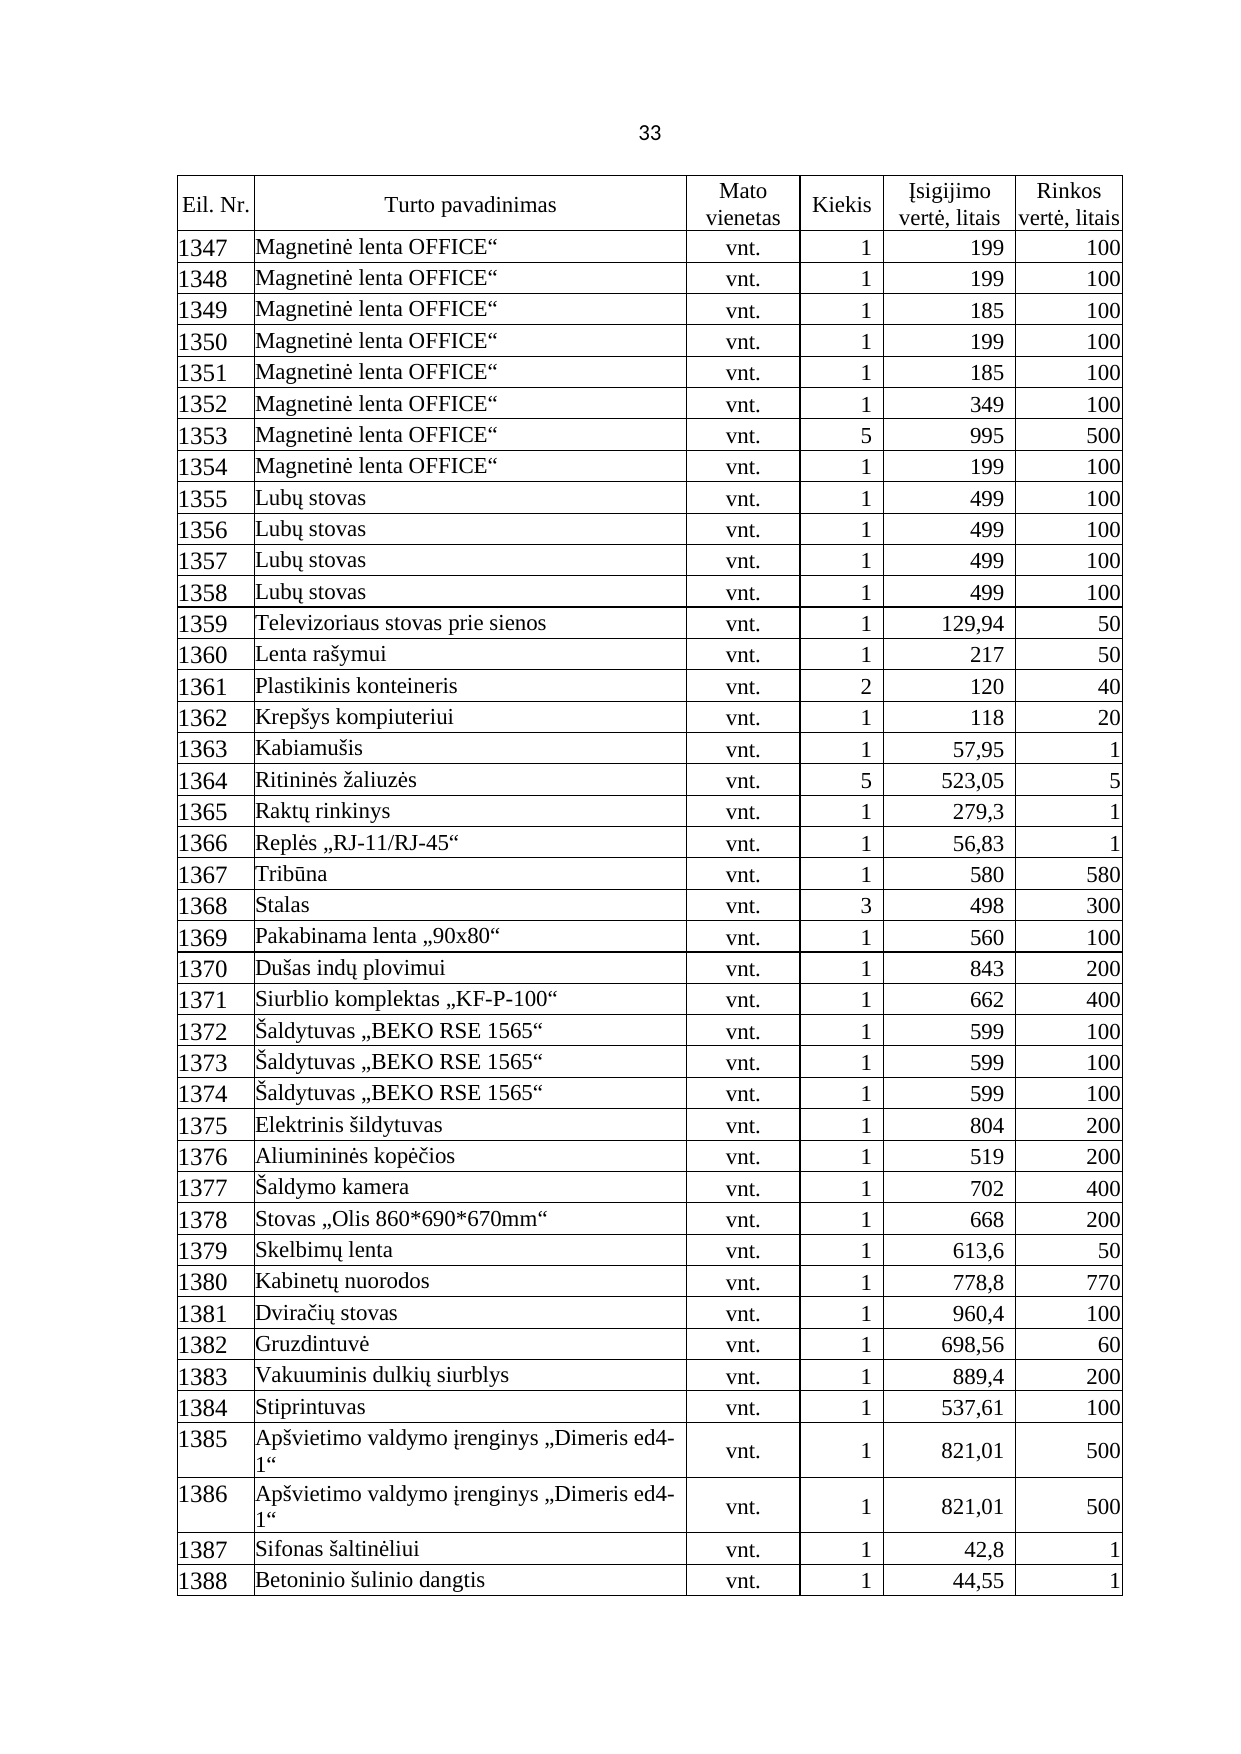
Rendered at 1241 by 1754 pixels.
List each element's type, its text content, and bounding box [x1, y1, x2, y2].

table_cell 1365 [178, 796, 254, 826]
table_cell 1 [1016, 733, 1122, 763]
table_cell 400 [1016, 984, 1122, 1014]
table_cell vnt. [687, 1565, 799, 1595]
table_cell 702 [884, 1172, 1015, 1202]
table_header Rinkos vertė, litais [1016, 176, 1122, 230]
table_cell 1 [801, 796, 883, 826]
table_cell Šaldymo kamera [255, 1172, 686, 1202]
table_cell 100 [1016, 1015, 1122, 1045]
table_cell vnt. [687, 827, 799, 857]
table_cell Krepšys kompiuteriui [255, 702, 686, 732]
table_cell vnt. [687, 482, 799, 512]
table_cell 995 [884, 419, 1015, 450]
table_cell vnt. [687, 921, 799, 951]
table_cell 560 [884, 921, 1015, 951]
table_cell 5 [801, 764, 883, 794]
table_cell 42,8 [884, 1533, 1015, 1564]
table_cell 100 [1016, 1297, 1122, 1328]
table_cell Dviračių stovas [255, 1297, 686, 1328]
table_cell 599 [884, 1046, 1015, 1077]
table_header Eil. Nr. [178, 176, 254, 230]
table_cell Kabinetų nuorodos [255, 1266, 686, 1296]
table_cell 1 [801, 325, 883, 356]
table_cell vnt. [687, 1078, 799, 1108]
table_cell vnt. [687, 1203, 799, 1233]
table_cell Skelbimų lenta [255, 1235, 686, 1265]
table_cell 100 [1016, 545, 1122, 575]
table_cell vnt. [687, 608, 799, 638]
table_cell 1364 [178, 764, 254, 794]
table_cell 200 [1016, 1203, 1122, 1233]
table_cell 200 [1016, 1109, 1122, 1139]
table_cell 120 [884, 670, 1015, 701]
table_cell vnt. [687, 764, 799, 794]
table_cell 1356 [178, 514, 254, 544]
table_cell 100 [1016, 482, 1122, 512]
table_cell 1 [801, 545, 883, 575]
table_cell 100 [1016, 576, 1122, 606]
table_cell vnt. [687, 1172, 799, 1202]
table_cell 1374 [178, 1078, 254, 1108]
table_cell Stalas [255, 890, 686, 920]
table_cell 1 [801, 1297, 883, 1328]
table_cell 1 [801, 1391, 883, 1422]
table_cell 40 [1016, 670, 1122, 701]
table_cell 199 [884, 231, 1015, 262]
table_cell vnt. [687, 231, 799, 262]
table_cell 1372 [178, 1015, 254, 1045]
table_cell 1 [801, 702, 883, 732]
table_cell 1388 [178, 1565, 254, 1595]
table_cell 1 [801, 263, 883, 293]
table_cell 1361 [178, 670, 254, 701]
table_cell 1357 [178, 545, 254, 575]
table_cell Televizoriaus stovas prie sienos [255, 608, 686, 638]
table_cell Magnetinė lenta OFFICE“ [255, 231, 686, 262]
table_cell 1377 [178, 1172, 254, 1202]
table_cell Gruzdintuvė [255, 1329, 686, 1359]
table_cell 500 [1016, 1423, 1122, 1477]
table_cell 1375 [178, 1109, 254, 1139]
table_cell Replės „RJ-11/RJ-45“ [255, 827, 686, 857]
table_cell 400 [1016, 1172, 1122, 1202]
table_cell 1367 [178, 858, 254, 889]
table_cell 100 [1016, 451, 1122, 481]
table_cell 1 [801, 1235, 883, 1265]
table_cell 1 [801, 514, 883, 544]
table_cell 2 [801, 670, 883, 701]
table_cell 1 [801, 1172, 883, 1202]
table_cell 1 [801, 451, 883, 481]
table_cell 50 [1016, 639, 1122, 669]
table_cell 1358 [178, 576, 254, 606]
table_cell 129,94 [884, 608, 1015, 638]
table_cell 57,95 [884, 733, 1015, 763]
table_cell 1368 [178, 890, 254, 920]
table_cell Šaldytuvas „BEKO RSE 1565“ [255, 1078, 686, 1108]
table_cell 770 [1016, 1266, 1122, 1296]
table_cell vnt. [687, 858, 799, 889]
table_cell 698,56 [884, 1329, 1015, 1359]
table_cell 1384 [178, 1391, 254, 1422]
table_cell 50 [1016, 608, 1122, 638]
table_cell 1 [801, 231, 883, 262]
table_cell vnt. [687, 388, 799, 418]
table_cell 1 [1016, 1565, 1122, 1595]
table_cell 1376 [178, 1141, 254, 1171]
table_cell 499 [884, 482, 1015, 512]
table_cell 100 [1016, 1046, 1122, 1077]
table_cell 1 [801, 1360, 883, 1390]
table_cell 1350 [178, 325, 254, 356]
table_cell 1 [801, 984, 883, 1014]
table_cell 523,05 [884, 764, 1015, 794]
table_cell vnt. [687, 1141, 799, 1171]
table_cell vnt. [687, 639, 799, 669]
table_cell vnt. [687, 1423, 799, 1477]
table_cell 1 [801, 921, 883, 951]
table_cell 100 [1016, 231, 1122, 262]
table_cell vnt. [687, 733, 799, 763]
table_cell 1 [801, 294, 883, 324]
table_cell 1 [1016, 796, 1122, 826]
table_cell 580 [884, 858, 1015, 889]
table_cell 821,01 [884, 1423, 1015, 1477]
table_cell vnt. [687, 263, 799, 293]
table_cell vnt. [687, 357, 799, 387]
table_cell 1 [801, 1329, 883, 1359]
table_cell 1381 [178, 1297, 254, 1328]
table_cell 1 [801, 357, 883, 387]
table_cell 1 [1016, 827, 1122, 857]
table_cell 56,83 [884, 827, 1015, 857]
table_cell 1362 [178, 702, 254, 732]
table_cell Sifonas šaltinėliui [255, 1533, 686, 1564]
table_cell Lubų stovas [255, 576, 686, 606]
table_cell 100 [1016, 1391, 1122, 1422]
table_cell 499 [884, 514, 1015, 544]
table_cell vnt. [687, 1360, 799, 1390]
table_cell Tribūna [255, 858, 686, 889]
table_cell 217 [884, 639, 1015, 669]
table_cell Plastikinis konteineris [255, 670, 686, 701]
table_cell Ritininės žaliuzės [255, 764, 686, 794]
table_cell 843 [884, 953, 1015, 983]
table_cell 199 [884, 263, 1015, 293]
table_cell 1354 [178, 451, 254, 481]
table_cell 185 [884, 357, 1015, 387]
table_cell 118 [884, 702, 1015, 732]
table_cell 44,55 [884, 1565, 1015, 1595]
table_cell 1 [801, 1565, 883, 1595]
table_cell Magnetinė lenta OFFICE“ [255, 263, 686, 293]
table_cell 1 [801, 1423, 883, 1477]
table_cell 199 [884, 451, 1015, 481]
table_cell Vakuuminis dulkių siurblys [255, 1360, 686, 1390]
table_cell 1 [801, 733, 883, 763]
table_cell Aliumininės kopėčios [255, 1141, 686, 1171]
table_cell 200 [1016, 1141, 1122, 1171]
table_cell Lubų stovas [255, 482, 686, 512]
table_cell 349 [884, 388, 1015, 418]
table_cell 1 [801, 1109, 883, 1139]
table_cell vnt. [687, 325, 799, 356]
table_cell Apšvietimo valdymo įrenginys „Dimeris ed4-1“ [255, 1423, 686, 1477]
table_cell 499 [884, 545, 1015, 575]
table_cell 3 [801, 890, 883, 920]
table_cell 500 [1016, 1478, 1122, 1532]
table_cell Lubų stovas [255, 545, 686, 575]
table_cell Magnetinė lenta OFFICE“ [255, 357, 686, 387]
table_cell 185 [884, 294, 1015, 324]
table_cell 1 [801, 1266, 883, 1296]
table_cell 1359 [178, 608, 254, 638]
table_cell 200 [1016, 1360, 1122, 1390]
table_cell 100 [1016, 357, 1122, 387]
table_cell 1 [801, 576, 883, 606]
table_cell 1366 [178, 827, 254, 857]
table_cell 5 [801, 419, 883, 450]
table_cell 1 [801, 608, 883, 638]
table_cell 1 [801, 1046, 883, 1077]
table_cell 1 [801, 953, 883, 983]
table_cell 889,4 [884, 1360, 1015, 1390]
table_cell 580 [1016, 858, 1122, 889]
table_cell Pakabinama lenta „90x80“ [255, 921, 686, 951]
table_cell 1385 [178, 1423, 254, 1477]
table_cell 519 [884, 1141, 1015, 1171]
table_cell 100 [1016, 921, 1122, 951]
table_cell 300 [1016, 890, 1122, 920]
table_cell 200 [1016, 953, 1122, 983]
table_cell 778,8 [884, 1266, 1015, 1296]
table_cell 1 [801, 1533, 883, 1564]
table_cell 1348 [178, 263, 254, 293]
table_cell 498 [884, 890, 1015, 920]
table_cell 1353 [178, 419, 254, 450]
table_cell 1386 [178, 1478, 254, 1532]
table_cell vnt. [687, 1266, 799, 1296]
table_cell 1 [801, 482, 883, 512]
table_cell 1360 [178, 639, 254, 669]
table_cell Elektrinis šildytuvas [255, 1109, 686, 1139]
table_cell Siurblio komplektas „KF-P-100“ [255, 984, 686, 1014]
table_cell vnt. [687, 1109, 799, 1139]
table_cell Magnetinė lenta OFFICE“ [255, 325, 686, 356]
table_header Mato vienetas [687, 176, 799, 230]
table_cell Lenta rašymui [255, 639, 686, 669]
table_cell 821,01 [884, 1478, 1015, 1532]
table_cell 199 [884, 325, 1015, 356]
table_cell 100 [1016, 294, 1122, 324]
table_cell vnt. [687, 1235, 799, 1265]
table_cell 100 [1016, 263, 1122, 293]
table_cell 1 [801, 858, 883, 889]
table_cell vnt. [687, 670, 799, 701]
table_cell vnt. [687, 1015, 799, 1045]
table_cell Raktų rinkinys [255, 796, 686, 826]
table_cell 1 [801, 1203, 883, 1233]
table_cell 1351 [178, 357, 254, 387]
table_cell 1 [801, 1141, 883, 1171]
table_cell 1378 [178, 1203, 254, 1233]
table_cell Magnetinė lenta OFFICE“ [255, 388, 686, 418]
table_cell 1 [801, 1015, 883, 1045]
table_cell Apšvietimo valdymo įrenginys „Dimeris ed4-1“ [255, 1478, 686, 1532]
table_cell 100 [1016, 514, 1122, 544]
table_cell vnt. [687, 419, 799, 450]
table_cell 1363 [178, 733, 254, 763]
table_cell 1 [801, 1478, 883, 1532]
table_cell 279,3 [884, 796, 1015, 826]
table_cell 1383 [178, 1360, 254, 1390]
table_cell vnt. [687, 890, 799, 920]
table_cell 5 [1016, 764, 1122, 794]
table_header Įsigijimo vertė, litais [884, 176, 1015, 230]
table_cell 668 [884, 1203, 1015, 1233]
table_cell 537,61 [884, 1391, 1015, 1422]
table_cell vnt. [687, 1478, 799, 1532]
table_cell 1 [801, 1078, 883, 1108]
table_cell 50 [1016, 1235, 1122, 1265]
table_cell vnt. [687, 1046, 799, 1077]
table_cell 100 [1016, 325, 1122, 356]
table_cell 1387 [178, 1533, 254, 1564]
table_header Turto pavadinimas [255, 176, 686, 230]
table_cell 20 [1016, 702, 1122, 732]
table_cell Magnetinė lenta OFFICE“ [255, 294, 686, 324]
table_cell 599 [884, 1015, 1015, 1045]
table_cell 804 [884, 1109, 1015, 1139]
table_cell Stovas „Olis 860*690*670mm“ [255, 1203, 686, 1233]
table_cell 60 [1016, 1329, 1122, 1359]
table_cell Magnetinė lenta OFFICE“ [255, 451, 686, 481]
table_cell vnt. [687, 576, 799, 606]
table_cell Šaldytuvas „BEKO RSE 1565“ [255, 1015, 686, 1045]
table_cell 1371 [178, 984, 254, 1014]
table_cell vnt. [687, 545, 799, 575]
table_cell vnt. [687, 984, 799, 1014]
table_cell 613,6 [884, 1235, 1015, 1265]
table_cell 1352 [178, 388, 254, 418]
table_cell vnt. [687, 1533, 799, 1564]
table_cell Lubų stovas [255, 514, 686, 544]
table_cell 499 [884, 576, 1015, 606]
table_cell vnt. [687, 796, 799, 826]
table_cell Kabiamušis [255, 733, 686, 763]
table_cell 1380 [178, 1266, 254, 1296]
table_cell 1 [801, 388, 883, 418]
table_cell vnt. [687, 953, 799, 983]
table_cell 1370 [178, 953, 254, 983]
table_cell vnt. [687, 514, 799, 544]
table_cell 1349 [178, 294, 254, 324]
table_cell 599 [884, 1078, 1015, 1108]
table_cell 662 [884, 984, 1015, 1014]
table_header Kiekis [801, 176, 883, 230]
table_cell Dušas indų plovimui [255, 953, 686, 983]
table_cell Magnetinė lenta OFFICE“ [255, 419, 686, 450]
table_cell 1 [801, 639, 883, 669]
table_cell 1369 [178, 921, 254, 951]
table_cell 500 [1016, 419, 1122, 450]
table_cell 960,4 [884, 1297, 1015, 1328]
table_cell 1379 [178, 1235, 254, 1265]
table_cell 100 [1016, 388, 1122, 418]
table_cell 1373 [178, 1046, 254, 1077]
table_cell Šaldytuvas „BEKO RSE 1565“ [255, 1046, 686, 1077]
table_cell Betoninio šulinio dangtis [255, 1565, 686, 1595]
table_cell 1382 [178, 1329, 254, 1359]
table_cell vnt. [687, 1391, 799, 1422]
table_cell vnt. [687, 702, 799, 732]
table_cell vnt. [687, 1329, 799, 1359]
table_cell 1 [1016, 1533, 1122, 1564]
table_cell 1347 [178, 231, 254, 262]
table_cell Stiprintuvas [255, 1391, 686, 1422]
table_cell vnt. [687, 294, 799, 324]
table_cell vnt. [687, 451, 799, 481]
table_cell 100 [1016, 1078, 1122, 1108]
table_cell 1355 [178, 482, 254, 512]
table_cell 1 [801, 827, 883, 857]
table_cell vnt. [687, 1297, 799, 1328]
